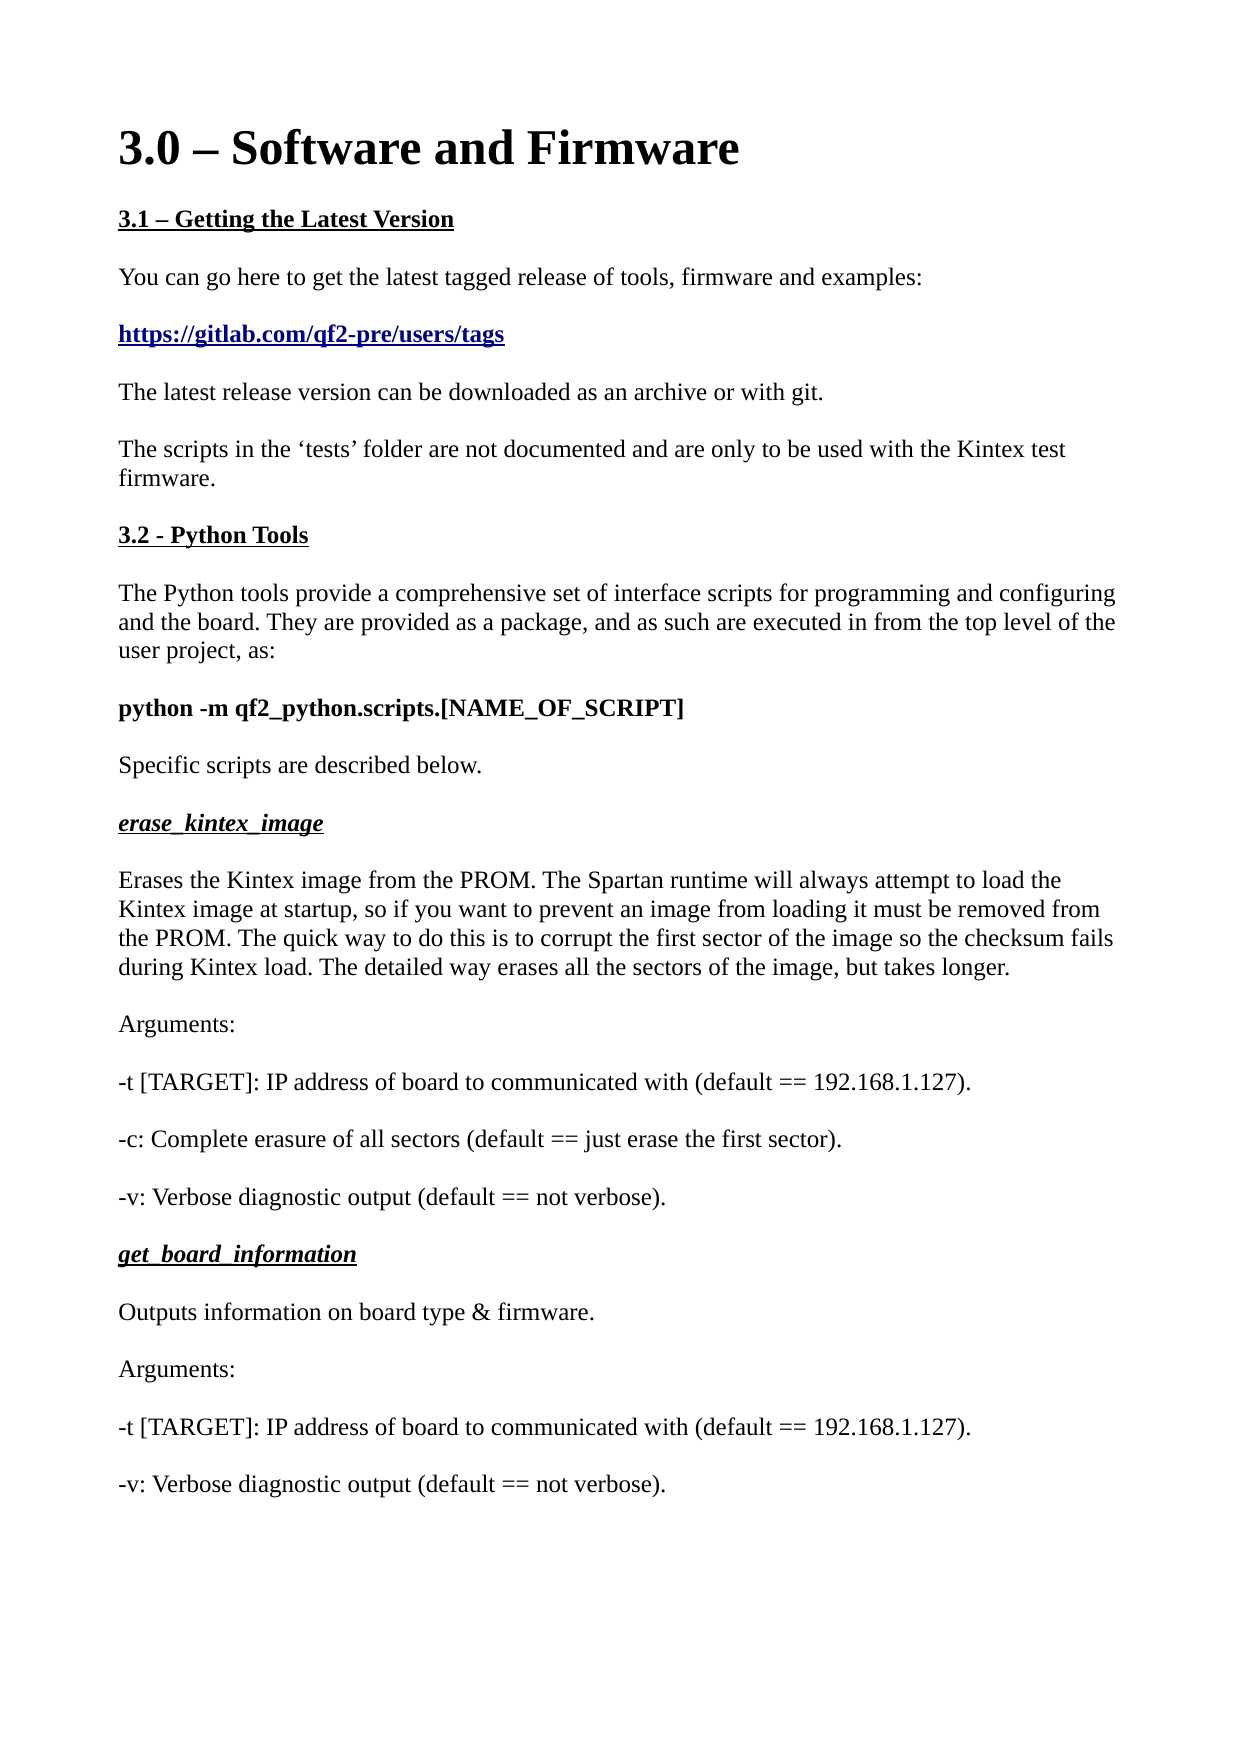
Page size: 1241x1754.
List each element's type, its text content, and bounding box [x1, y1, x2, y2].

text erase_kintex_image [118, 808, 1122, 837]
text Specific scripts are described below. [118, 751, 1122, 779]
text -t [TARGET]: IP address of board to communicated with (default == 192.168.1.127). [118, 1067, 1122, 1096]
text Arguments: [118, 1354, 1122, 1383]
text -t [TARGET]: IP address of board to communicated with (default == 192.168.1.127). [118, 1412, 1122, 1441]
text 3.1 – Getting the Latest Version [118, 204, 1122, 233]
text The latest release version can be downloaded as an archive or with git. [118, 377, 1122, 406]
text https://gitlab.com/qf2-pre/users/tags [118, 319, 1122, 348]
text Outputs information on board type & firmware. [118, 1297, 1122, 1326]
text -v: Verbose diagnostic output (default == not verbose). [118, 1182, 1122, 1211]
text get_board_information [118, 1239, 1122, 1268]
text 3.0 – Software and Firmware [118, 118, 1122, 176]
text You can go here to get the latest tagged release of tools, firmware and examples: [118, 262, 1122, 291]
text Arguments: [118, 1009, 1122, 1038]
text The Python tools provide a comprehensive set of interface scripts for programming and configuring and the board. They are provided as a package, and as such are executed in from the top level of the user project, as: [118, 578, 1122, 664]
text 3.2 - Python Tools [118, 521, 1122, 549]
text -v: Verbose diagnostic output (default == not verbose). [118, 1469, 1122, 1498]
text python -m qf2_python.scripts.[NAME_OF_SCRIPT] [118, 693, 1122, 722]
text Erases the Kintex image from the PROM. The Spartan runtime will always attempt to load the Kintex image at startup, so if you want to prevent an image from loading it must be removed from the PROM. The quick way to do this is to corrupt the first sector of the image so the checksum fails during Kintex load. The detailed way erases all the sectors of the image, but takes longer. [118, 866, 1122, 981]
text -c: Complete erasure of all sectors (default == just erase the first sector). [118, 1124, 1122, 1153]
text The scripts in the ‘tests’ folder are not documented and are only to be used with the Kintex test firmware. [118, 434, 1122, 492]
